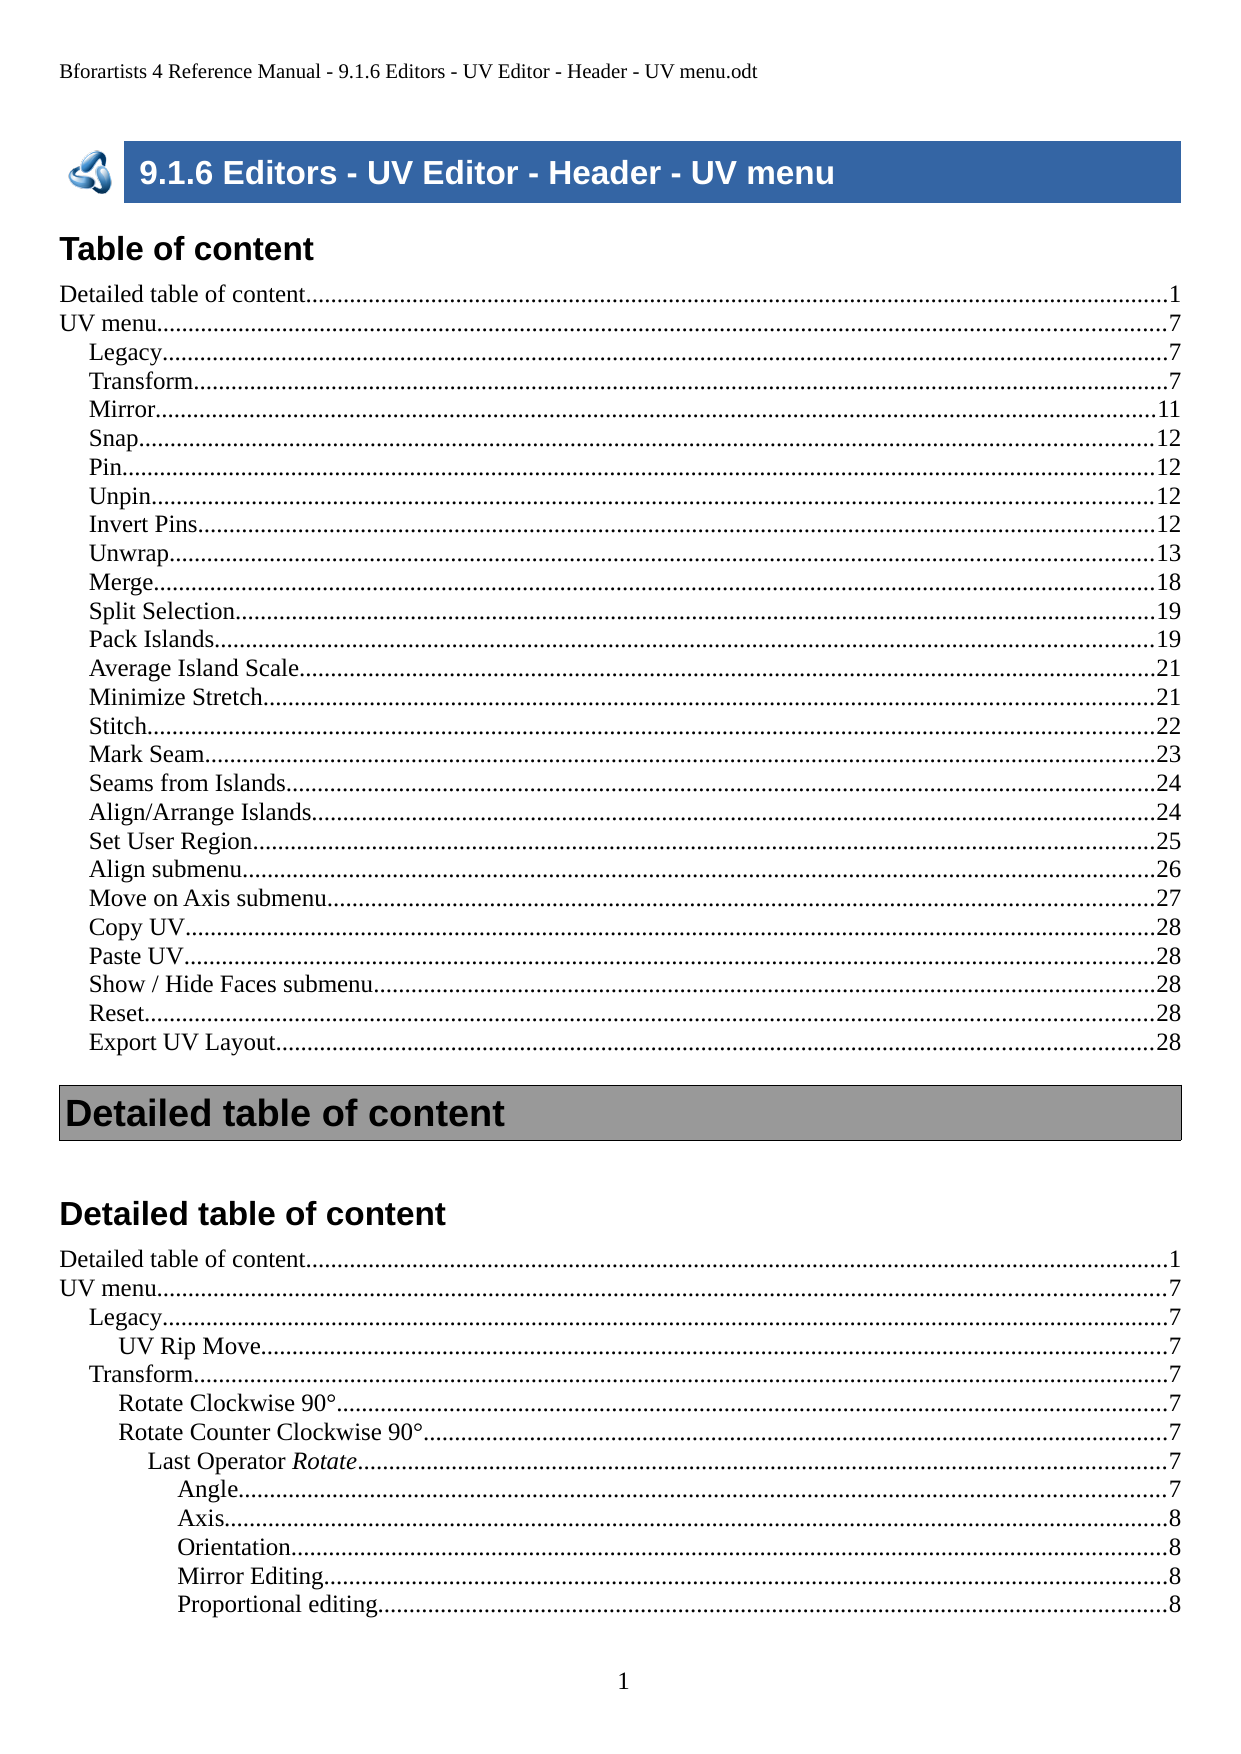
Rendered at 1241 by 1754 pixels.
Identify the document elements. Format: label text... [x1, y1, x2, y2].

text Unwrap 13 [88, 538, 1181, 567]
text Snap 12 [88, 423, 1181, 452]
text Mirror Editing 8 [177, 1561, 1181, 1589]
text Detailed table of content 1 [59, 1244, 1181, 1273]
text Legacy 7 [88, 337, 1181, 366]
subtitle Table of content [59, 228, 1181, 267]
text Mark Seam 23 [88, 739, 1181, 768]
text Mirror 11 [88, 394, 1181, 423]
text Merge 18 [88, 567, 1181, 596]
text Export UV Layout 28 [88, 1027, 1181, 1056]
text Stitch 22 [88, 711, 1181, 739]
text UV menu 7 [59, 308, 1181, 337]
text UV Rip Move 7 [118, 1331, 1181, 1359]
text Copy UV 28 [88, 912, 1181, 941]
text Reset 28 [88, 998, 1181, 1027]
text Minimize Stretch 21 [88, 682, 1181, 711]
text Orientation 8 [177, 1532, 1181, 1561]
text Detailed table of content 1 [59, 279, 1181, 308]
subtitle Detailed table of content [59, 1193, 1181, 1232]
text Pack Islands 19 [88, 624, 1181, 653]
text Rotate Counter Clockwise 90° 7 [118, 1417, 1181, 1446]
text Axis 8 [177, 1503, 1181, 1532]
table_header 9.1.6 Editors - UV Editor - Header - UV menu [124, 141, 1181, 203]
text Transform 7 [88, 366, 1181, 394]
text Pin 12 [88, 452, 1181, 481]
text Transform 7 [88, 1359, 1181, 1388]
text Align submenu 26 [88, 854, 1181, 883]
text Set User Region 25 [88, 826, 1181, 854]
text UV menu 7 [59, 1273, 1181, 1302]
table_header [59, 141, 124, 203]
text Proportional editing 8 [177, 1589, 1181, 1618]
text Invert Pins 12 [88, 509, 1181, 538]
picture [65, 147, 114, 197]
text Align/Arrange Islands 24 [88, 797, 1181, 826]
text Show / Hide Faces submenu 28 [88, 969, 1181, 998]
text Last Operator Rotate 7 [147, 1446, 1181, 1474]
text Rotate Clockwise 90° 7 [118, 1388, 1181, 1417]
text Seams from Islands 24 [88, 768, 1181, 797]
text Average Island Scale 21 [88, 653, 1181, 682]
text Legacy 7 [88, 1302, 1181, 1331]
text Unpin 12 [88, 481, 1181, 509]
text Split Selection 19 [88, 596, 1181, 624]
table_header Detailed table of content [60, 1086, 1181, 1140]
text Angle 7 [177, 1474, 1181, 1503]
text Move on Axis submenu 27 [88, 883, 1181, 912]
text Paste UV 28 [88, 941, 1181, 969]
